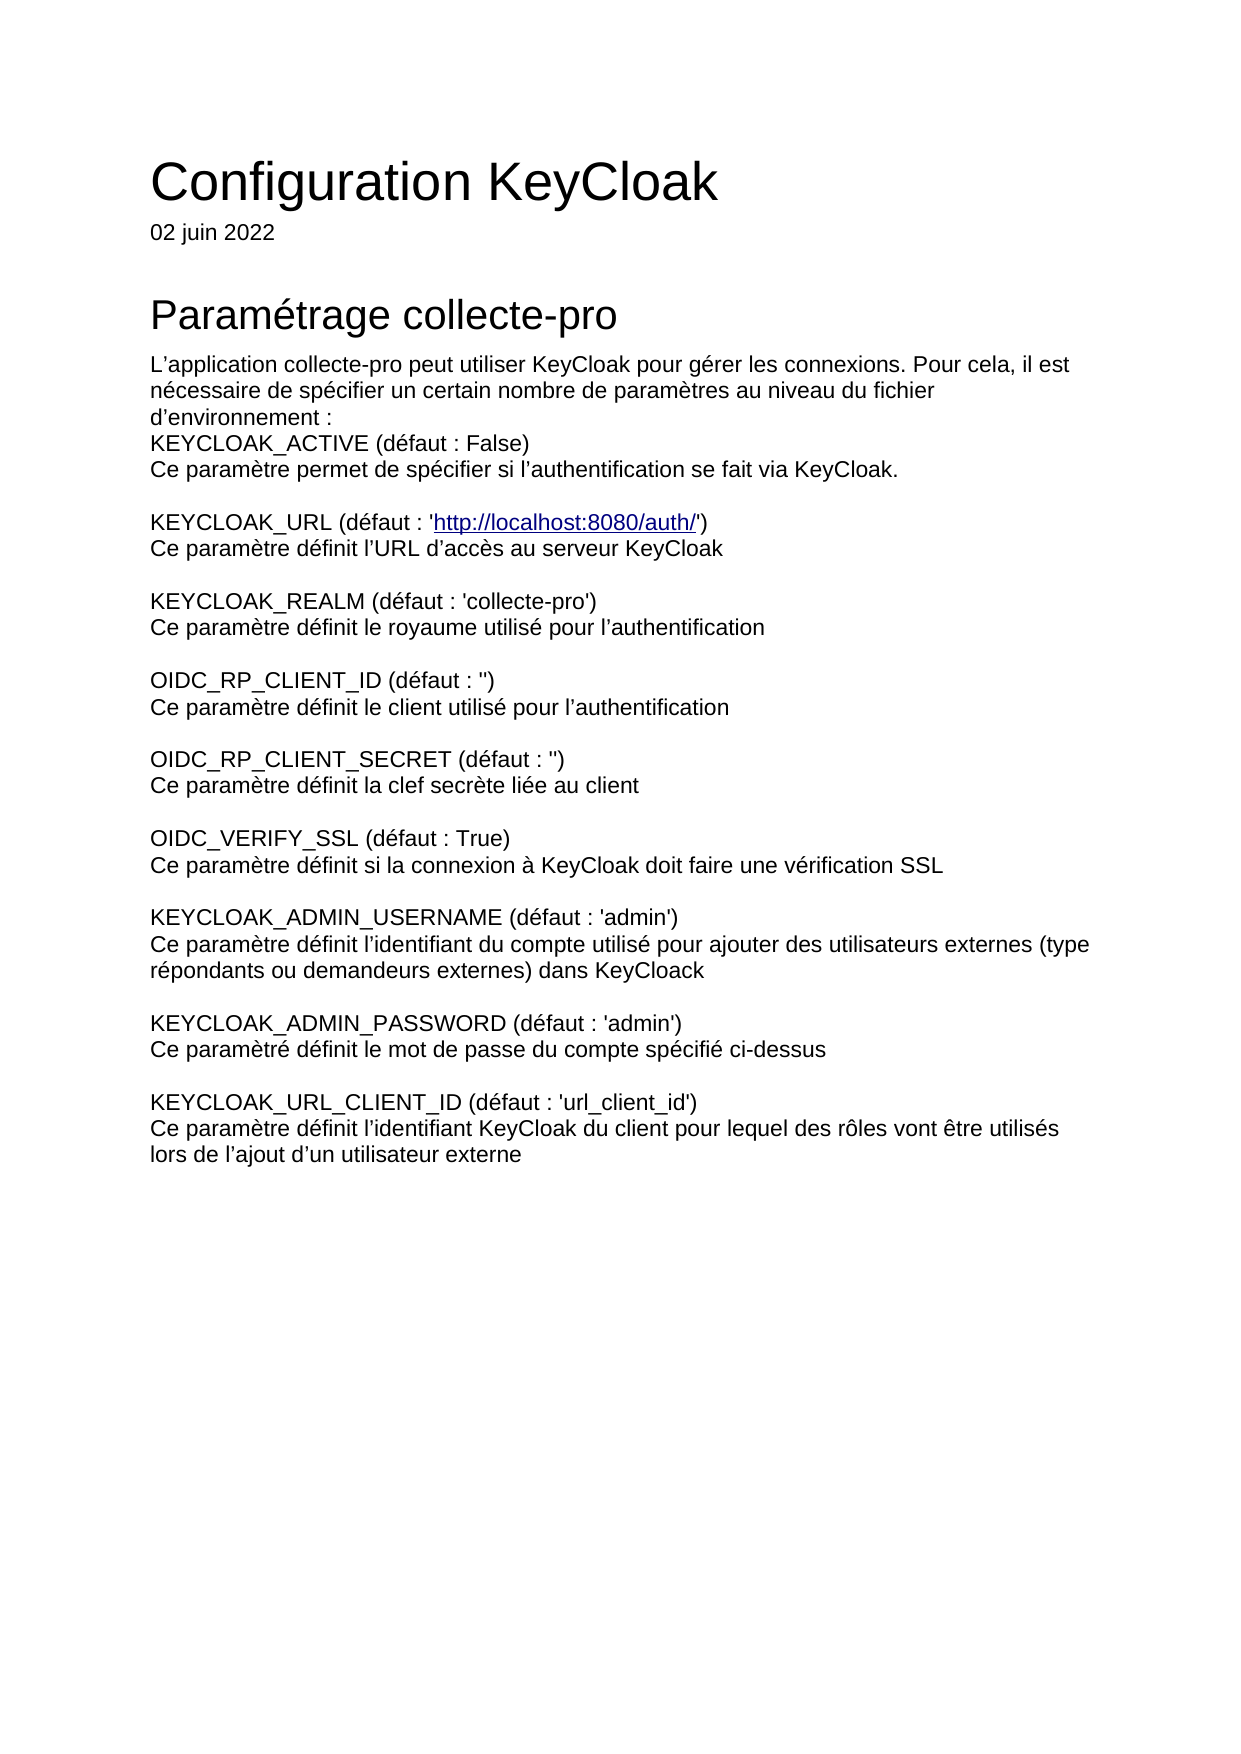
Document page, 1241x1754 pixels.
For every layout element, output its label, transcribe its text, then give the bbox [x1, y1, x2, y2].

text KEYCLOAK_URL_CLIENT_ID (défaut : 'url_client_id') [150, 1089, 1090, 1115]
text L’application collecte-pro peut utiliser KeyCloak pour gérer les connexions. Pour cela, il est nécessaire de spécifier un certain nombre de paramètres au niveau du fichier d’environnement : [150, 351, 1090, 430]
text KEYCLOAK_REALM (défaut : 'collecte-pro') [150, 588, 1090, 614]
text Ce paramètre définit le client utilisé pour l’authentification [150, 693, 1090, 720]
text Ce paramètre permet de spécifier si l’authentification se fait via KeyCloak. [150, 456, 1090, 483]
text OIDC_VERIFY_SSL (défaut : True) [150, 825, 1090, 852]
text KEYCLOAK_ADMIN_USERNAME (défaut : 'admin') [150, 904, 1090, 931]
text KEYCLOAK_URL (défaut : 'http://localhost:8080/auth/') [150, 509, 1090, 535]
title Configuration KeyCloak [150, 150, 1090, 212]
text Ce paramètré définit le mot de passe du compte spécifié ci-dessus [150, 1036, 1090, 1062]
text Ce paramètre définit la clef secrète liée au client [150, 772, 1090, 799]
text OIDC_RP_CLIENT_ID (défaut : '') [150, 667, 1090, 693]
text OIDC_RP_CLIENT_SECRET (défaut : '') [150, 746, 1090, 772]
text 02 juin 2022 [150, 218, 1090, 245]
subtitle Paramétrage collecte-pro [150, 290, 1090, 338]
text Ce paramètre définit l’identifiant du compte utilisé pour ajouter des utilisateurs externes (type répondants ou demandeurs externes) dans KeyCloack [150, 931, 1090, 983]
text Ce paramètre définit si la connexion à KeyCloak doit faire une vérification SSL [150, 852, 1090, 878]
text Ce paramètre définit le royaume utilisé pour l’authentification [150, 614, 1090, 641]
text Ce paramètre définit l’URL d’accès au serveur KeyCloak [150, 535, 1090, 562]
text Ce paramètre définit l’identifiant KeyCloak du client pour lequel des rôles vont être utilisés lors de l’ajout d’un utilisateur externe [150, 1115, 1090, 1168]
text KEYCLOAK_ACTIVE (défaut : False) [150, 430, 1090, 456]
text KEYCLOAK_ADMIN_PASSWORD (défaut : 'admin') [150, 1010, 1090, 1036]
